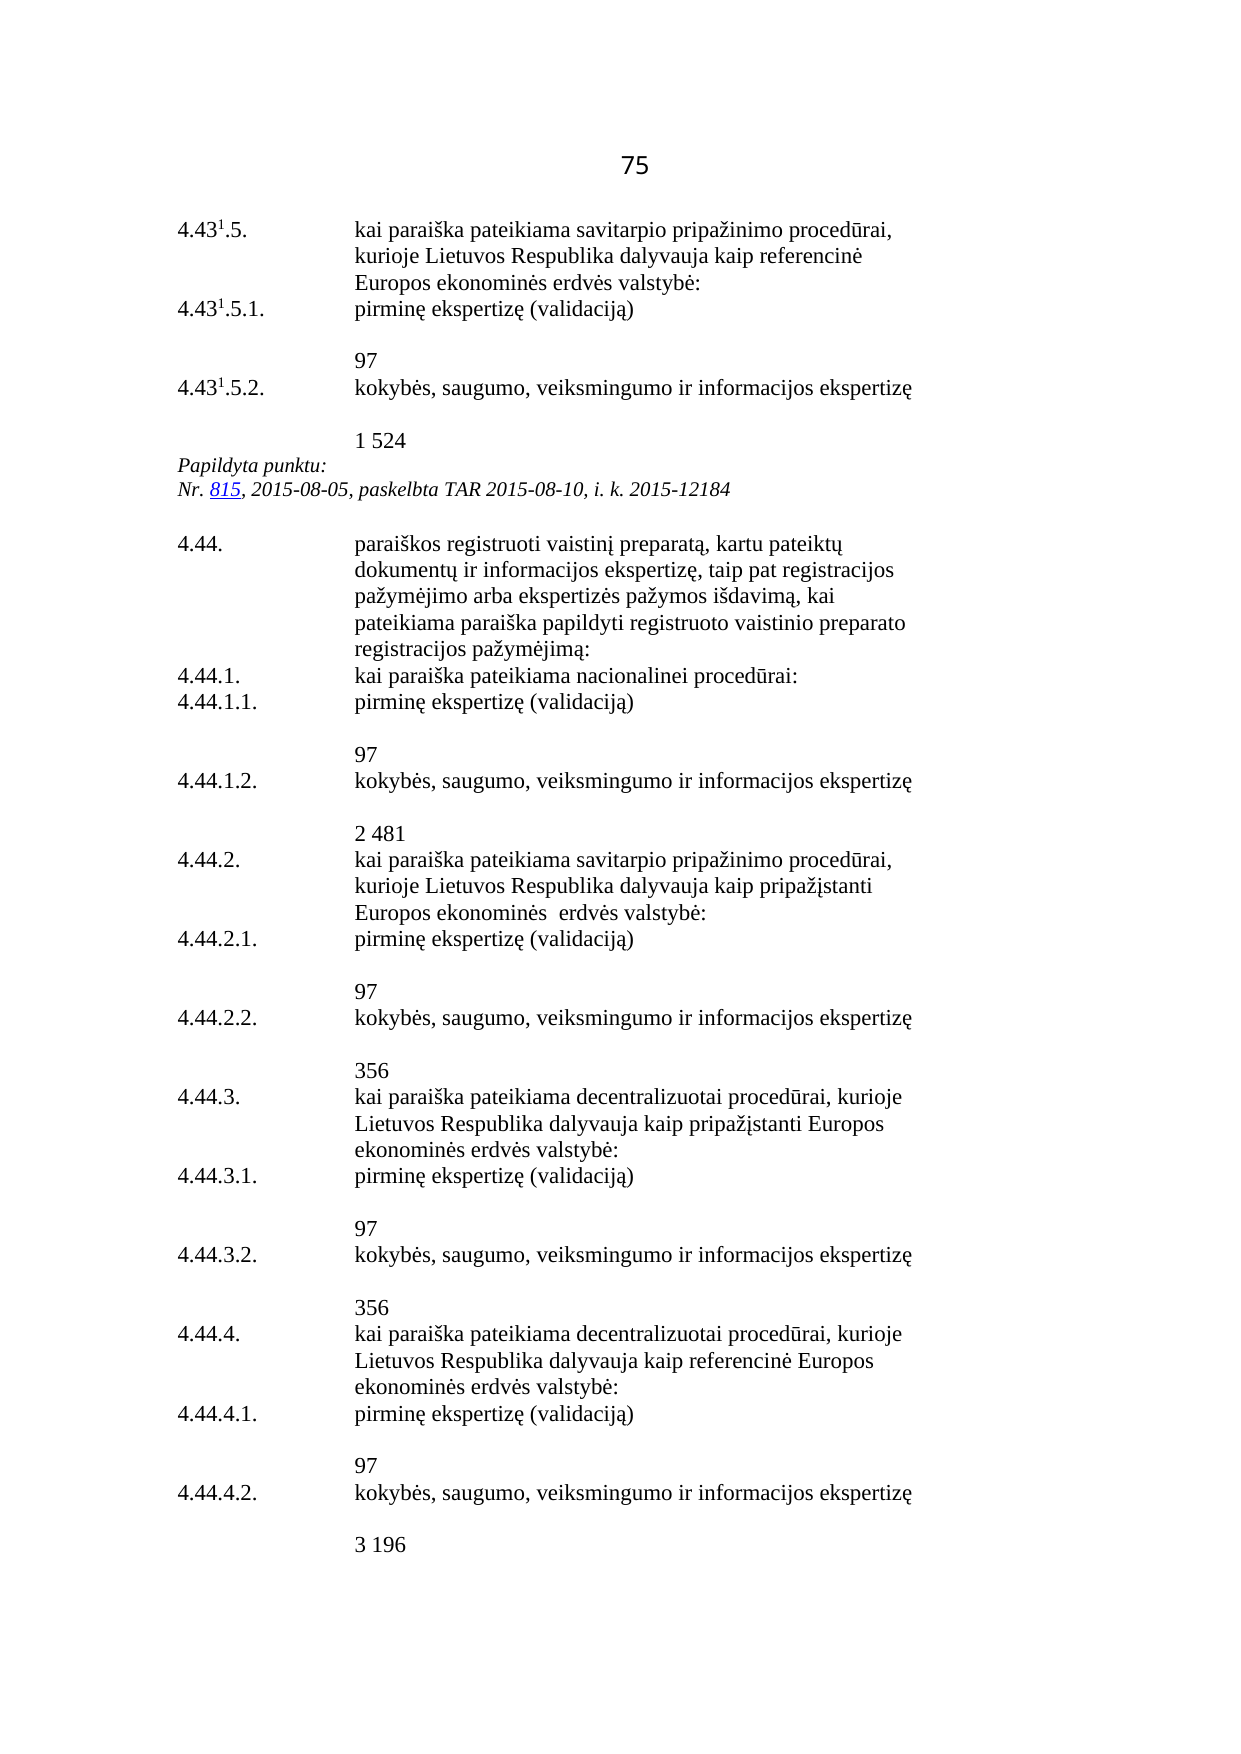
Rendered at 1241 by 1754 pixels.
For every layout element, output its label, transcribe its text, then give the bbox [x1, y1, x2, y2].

text 4.44.1. kai paraiška pateikiama nacionalinei procedūrai: [177, 662, 945, 688]
text 4.44.3. kai paraiška pateikiama decentralizuotai procedūrai, kurioje [177, 1083, 945, 1110]
text Nr. 815, 2015-08-05, paskelbta TAR 2015-08-10, i. k. 2015-12184 [177, 477, 1093, 501]
text Lietuvos Respublika dalyvauja kaip pripažįstanti Europos [354, 1110, 945, 1136]
text pažymėjimo arba ekspertizės pažymos išdavimą, kai [354, 583, 945, 609]
text 4.44. paraiškos registruoti vaistinį preparatą, kartu pateiktų [177, 530, 945, 556]
text 4.431.5.2. kokybės, saugumo, veiksmingumo ir informacijos ekspertizę 1 524 [177, 374, 945, 453]
text 4.44.2. kai paraiška pateikiama savitarpio pripažinimo procedūrai, [177, 846, 945, 872]
text kurioje Lietuvos Respublika dalyvauja kaip referencinė [354, 242, 945, 268]
text ekonominės erdvės valstybė: [354, 1373, 945, 1399]
text 4.44.3.2. kokybės, saugumo, veiksmingumo ir informacijos ekspertizę 356 [177, 1241, 945, 1321]
text kurioje Lietuvos Respublika dalyvauja kaip pripažįstanti [354, 872, 945, 899]
text 4.44.4.2. kokybės, saugumo, veiksmingumo ir informacijos ekspertizę 3 196 [177, 1479, 945, 1558]
text Lietuvos Respublika dalyvauja kaip referencinė Europos [354, 1347, 945, 1373]
text registracijos pažymėjimą: [354, 635, 945, 662]
text Europos ekonominės erdvės valstybė: [354, 268, 945, 295]
text ekonominės erdvės valstybė: [354, 1136, 945, 1162]
text 4.431.5. kai paraiška pateikiama savitarpio pripažinimo procedūrai, [177, 216, 945, 242]
text Europos ekonominės erdvės valstybė: [354, 899, 945, 925]
text 4.44.4. kai paraiška pateikiama decentralizuotai procedūrai, kurioje [177, 1321, 945, 1347]
text 4.44.2.2. kokybės, saugumo, veiksmingumo ir informacijos ekspertizę 356 [177, 1004, 945, 1083]
text 4.431.5.1. pirminę ekspertizę (validaciją) 97 [177, 295, 945, 374]
text 4.44.4.1. pirminę ekspertizę (validaciją) 97 [177, 1399, 945, 1479]
text 4.44.3.1. pirminę ekspertizę (validaciją) 97 [177, 1162, 945, 1241]
text Papildyta punktu: [177, 453, 1093, 477]
text pateikiama paraiška papildyti registruoto vaistinio preparato [354, 609, 945, 635]
text dokumentų ir informacijos ekspertizę, taip pat registracijos [354, 556, 945, 583]
text 4.44.1.2. kokybės, saugumo, veiksmingumo ir informacijos ekspertizę 2 481 [177, 767, 945, 846]
text 4.44.2.1. pirminę ekspertizę (validaciją) 97 [177, 925, 945, 1004]
text 4.44.1.1. pirminę ekspertizę (validaciją) 97 [177, 688, 945, 767]
